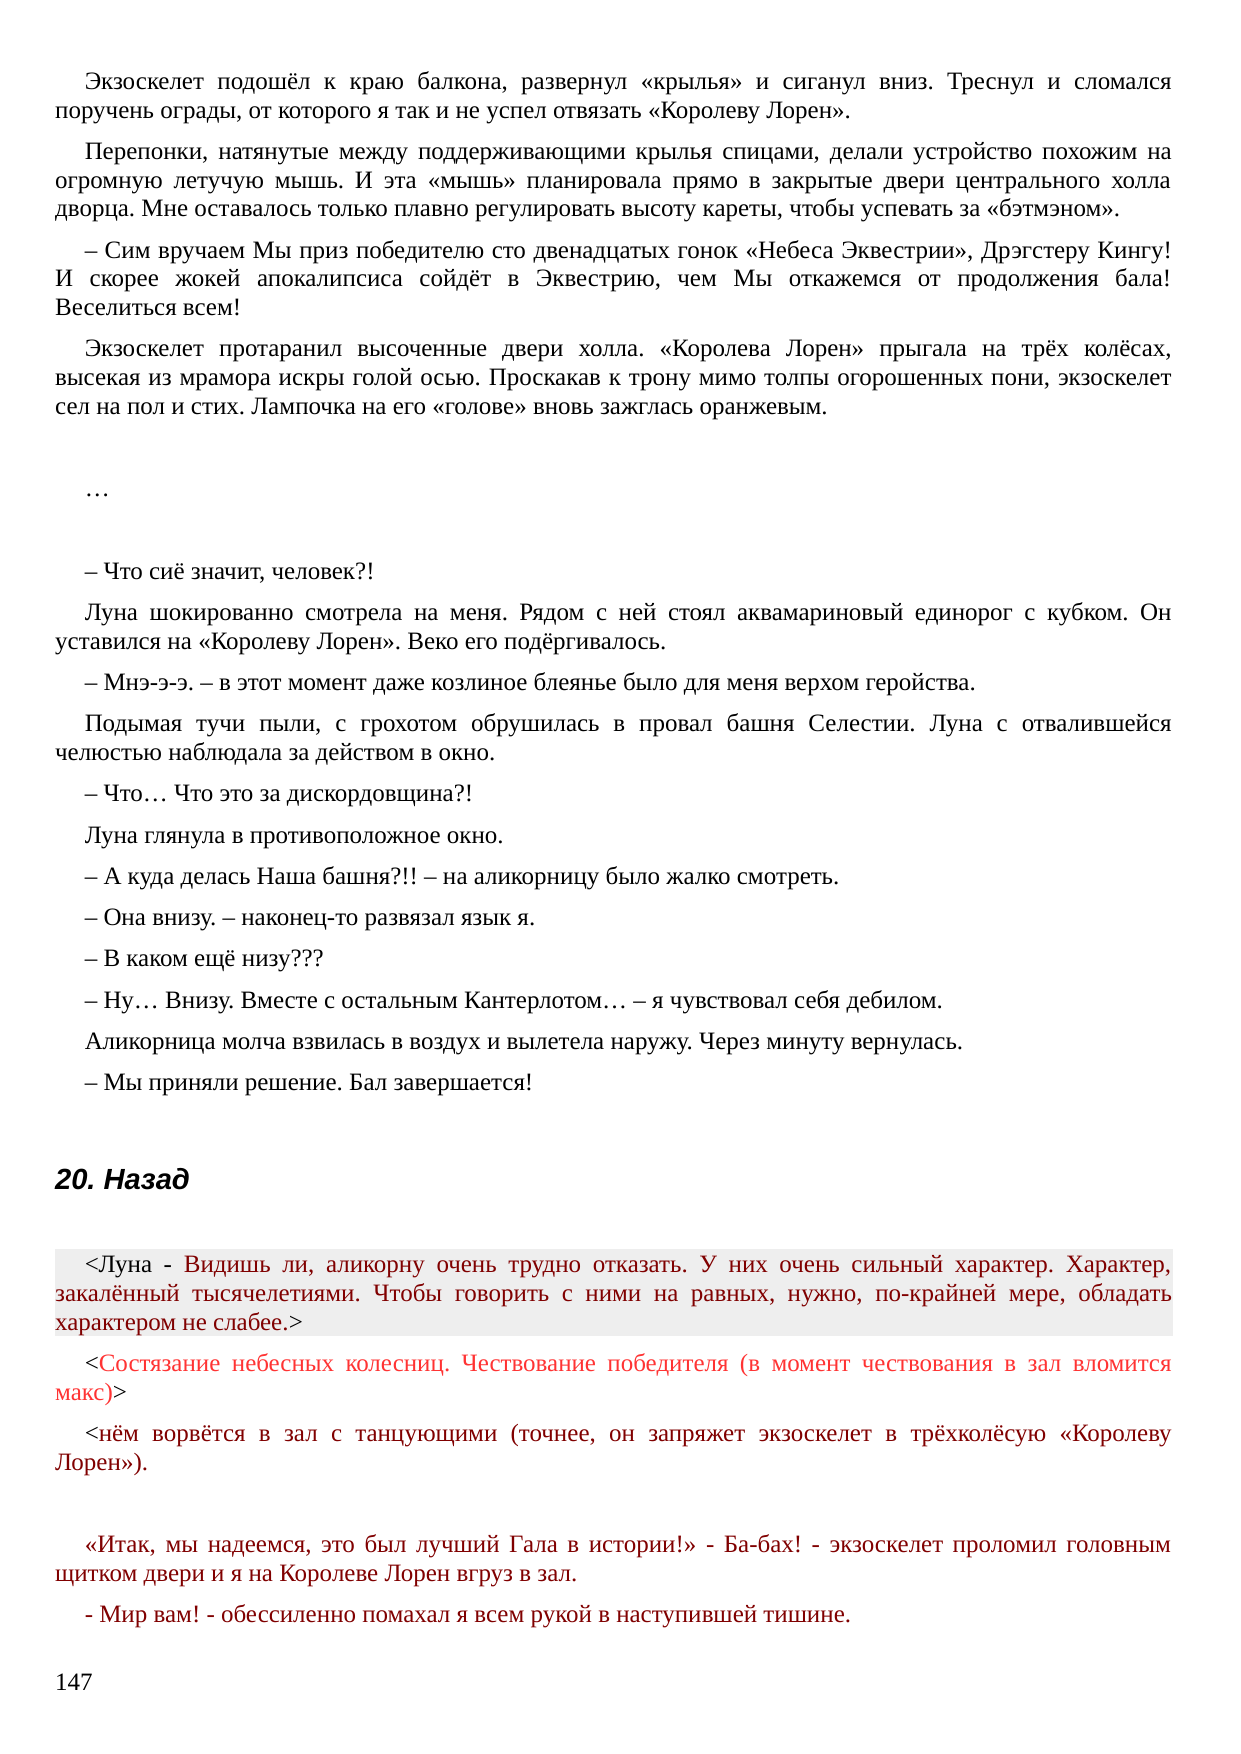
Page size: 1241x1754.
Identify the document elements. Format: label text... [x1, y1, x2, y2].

text «Итак, мы надеемся, это был лучший Гала в истории!» - Ба-бах! - экзоскелет проломил головным щитком двери и я на Королеве Лорен вгруз в зал. [55, 1529, 1173, 1587]
text Экзоскелет подошёл к краю балкона, развернул «крылья» и сиганул вниз. Треснул и сломался поручень ограды, от которого я так и не успел отвязать «Королеву Лорен». [55, 66, 1173, 123]
text Подымая тучи пыли, с грохотом обрушилась в провал башня Селестии. Луна с отвалившейся челюстью наблюдала за действом в окно. [55, 708, 1173, 766]
text - Мир вам! - обессиленно помахал я всем рукой в наступившей тишине. [55, 1599, 1173, 1628]
text – Мнэ-э-э. – в этот момент даже козлиное блеянье было для меня верхом геройства. [55, 667, 1173, 696]
text – Она внизу. – наконец-то развязал язык я. [55, 902, 1173, 931]
subtitle 20. Назад [55, 1162, 1173, 1196]
text Луна шокированно смотрела на меня. Рядом с ней стоял аквамариновый единорог с кубком. Он уставился на «Королеву Лорен». Веко его подёргивалось. [55, 597, 1173, 655]
text Перепонки, натянутые между поддерживающими крылья спицами, делали устройство похожим на огромную летучую мышь. И эта «мышь» планировала прямо в закрытые двери центрального холла дворца. Мне оставалось только плавно регулировать высоту кареты, чтобы успевать за «бэтмэном». [55, 136, 1173, 222]
text <Луна - Видишь ли, аликорну очень трудно отказать. У них очень сильный характер. Характер, закалённый тысячелетиями. Чтобы говорить с ними на равных, нужно, по-крайней мере, обладать характером не слабее.> [55, 1249, 1173, 1336]
text <Состязание небесных колесниц. Чествование победителя (в момент чествования в зал вломится макс)> [55, 1348, 1173, 1406]
text – Мы приняли решение. Бал завершается! [55, 1067, 1173, 1096]
text – Что… Что это за дискордовщина?! [55, 778, 1173, 807]
text <нём ворвётся в зал с танцующими (точнее, он запряжет экзоскелет в трёхколёсую «Королеву Лорен»). [55, 1418, 1173, 1476]
text – Ну… Внизу. Вместе с остальным Кантерлотом… – я чувствовал себя дебилом. [55, 985, 1173, 1013]
text – Сим вручаем Мы приз победителю сто двенадцатых гонок «Небеса Эквестрии», Дрэгстеру Кингу! И скорее жокей апокалипсиса сойдёт в Эквестрию, чем Мы откажемся от продолжения бала! Веселиться всем! [55, 235, 1173, 321]
text – Что сиё значит, человек?! [55, 556, 1173, 585]
text Экзоскелет протаранил высоченные двери холла. «Королева Лорен» прыгала на трёх колёсах, высекая из мрамора искры голой осью. Проскакав к трону мимо толпы огорошенных пони, экзоскелет сел на пол и стих. Лампочка на его «голове» вновь зажглась оранжевым. [55, 333, 1173, 420]
text – А куда делась Наша башня?!! – на аликорницу было жалко смотреть. [55, 861, 1173, 890]
text Аликорница молча взвилась в воздух и вылетела наружу. Через минуту вернулась. [55, 1026, 1173, 1055]
text Луна глянула в противоположное окно. [55, 820, 1173, 848]
text – В каком ещё низу??? [55, 943, 1173, 972]
text … [55, 473, 1173, 502]
